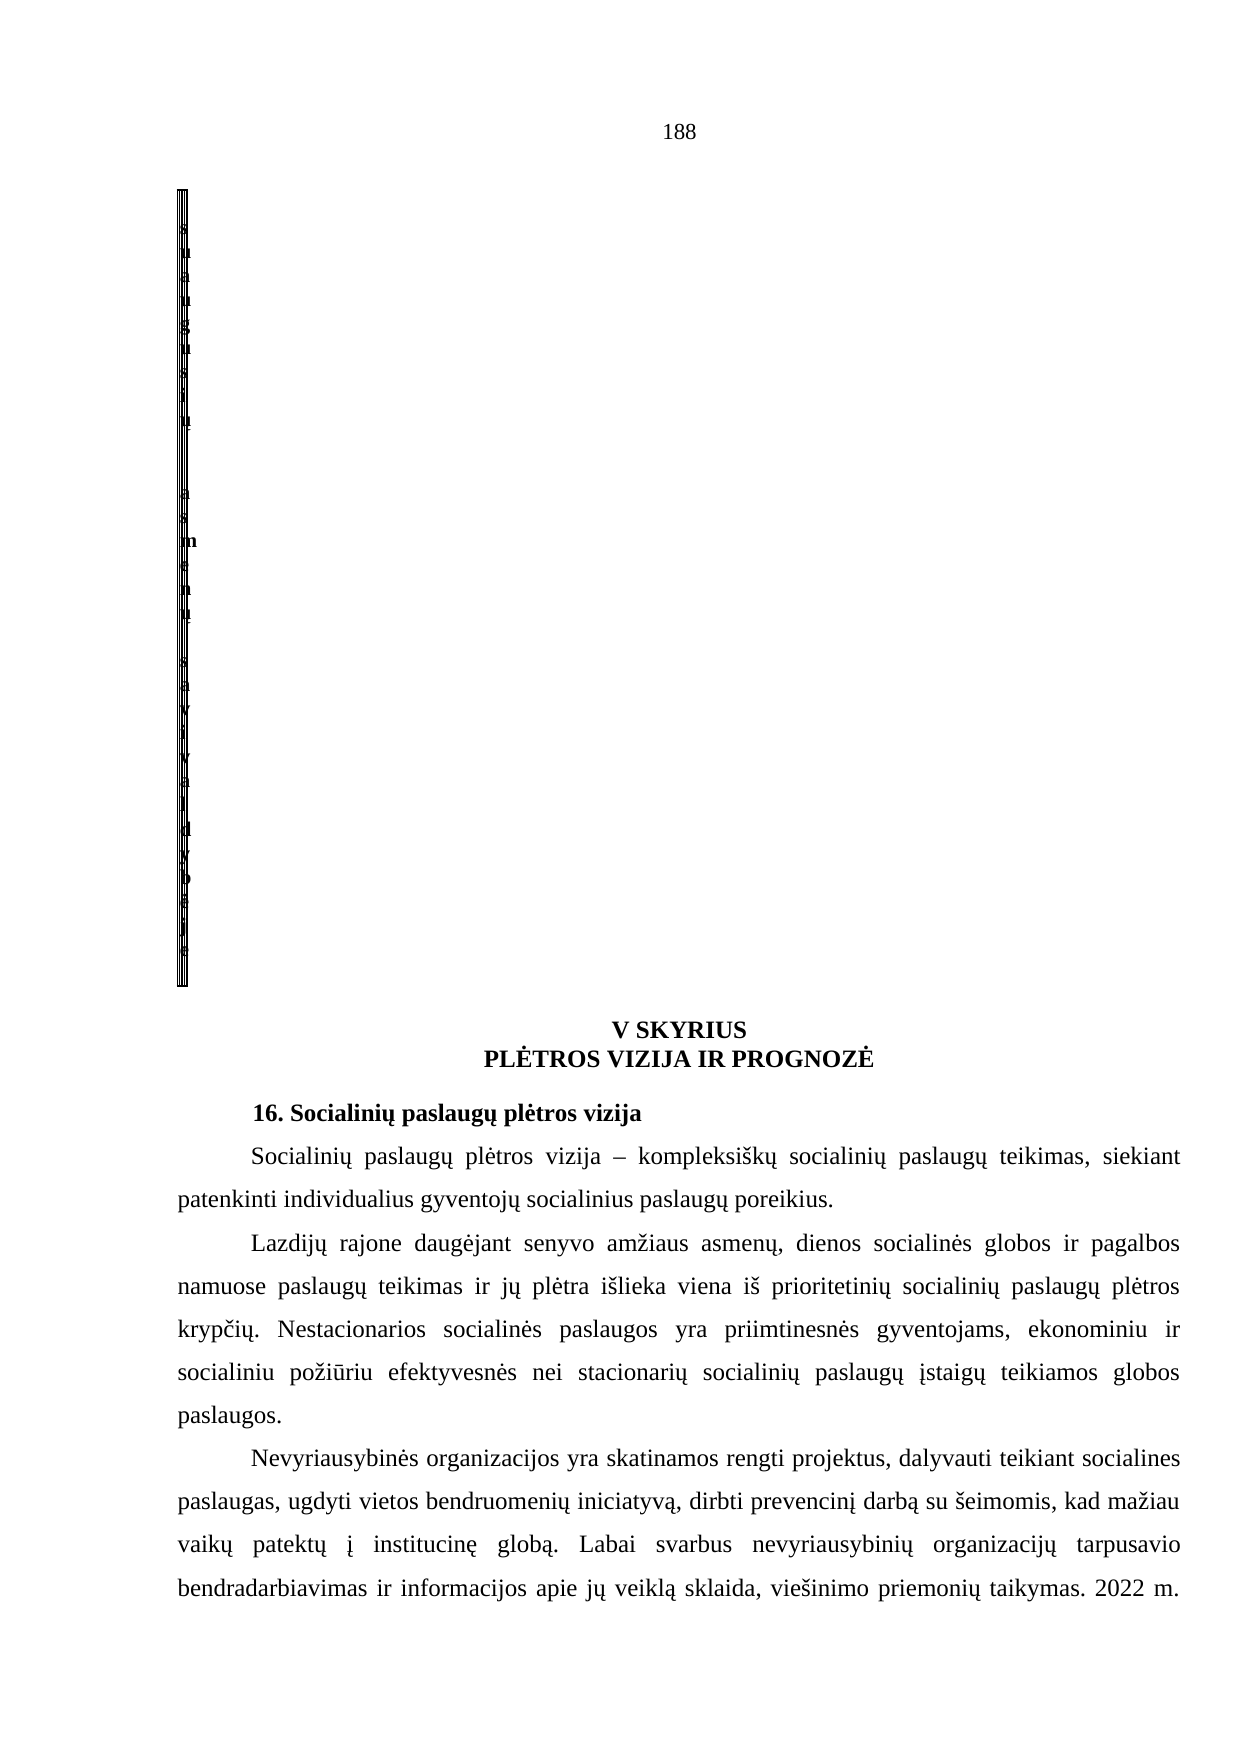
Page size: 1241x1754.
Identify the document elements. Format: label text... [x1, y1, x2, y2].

text V SKYRIUS [177, 1015, 1181, 1044]
text 16. Socialinių paslaugų plėtros vizija [177, 1098, 1181, 1127]
text PLĖTROS VIZIJA IR PROGNOZĖ [177, 1044, 1181, 1073]
text Nevyriausybinės organizacijos yra skatinamos rengti projektus, dalyvauti teikiant socialines paslaugas, ugdyti vietos bendruomenių iniciatyvą, dirbti prevencinį darbą su šeimomis, kad mažiau vaikų patektų į institucinę globą. Labai svarbus nevyriausybinių organizacijų tarpusavio bendradarbiavimas ir informacijos apie jų veiklą sklaida, viešinimo priemonių taikymas. 2022 m. [177, 1443, 1181, 1601]
text Lazdijų rajone daugėjant senyvo amžiaus asmenų, dienos socialinės globos ir pagalbos namuose paslaugų teikimas ir jų plėtra išlieka viena iš prioritetinių socialinių paslaugų plėtros krypčių. Nestacionarios socialinės paslaugos yra priimtinesnės gyventojams, ekonominiu ir socialiniu požiūriu efektyvesnės nei stacionarių socialinių paslaugų įstaigų teikiamos globos paslaugos. [177, 1228, 1181, 1429]
text Socialinių paslaugų plėtros vizija – kompleksiškų socialinių paslaugų teikimas, siekiant patenkinti individualius gyventojų socialinius paslaugų poreikius. [177, 1141, 1181, 1213]
